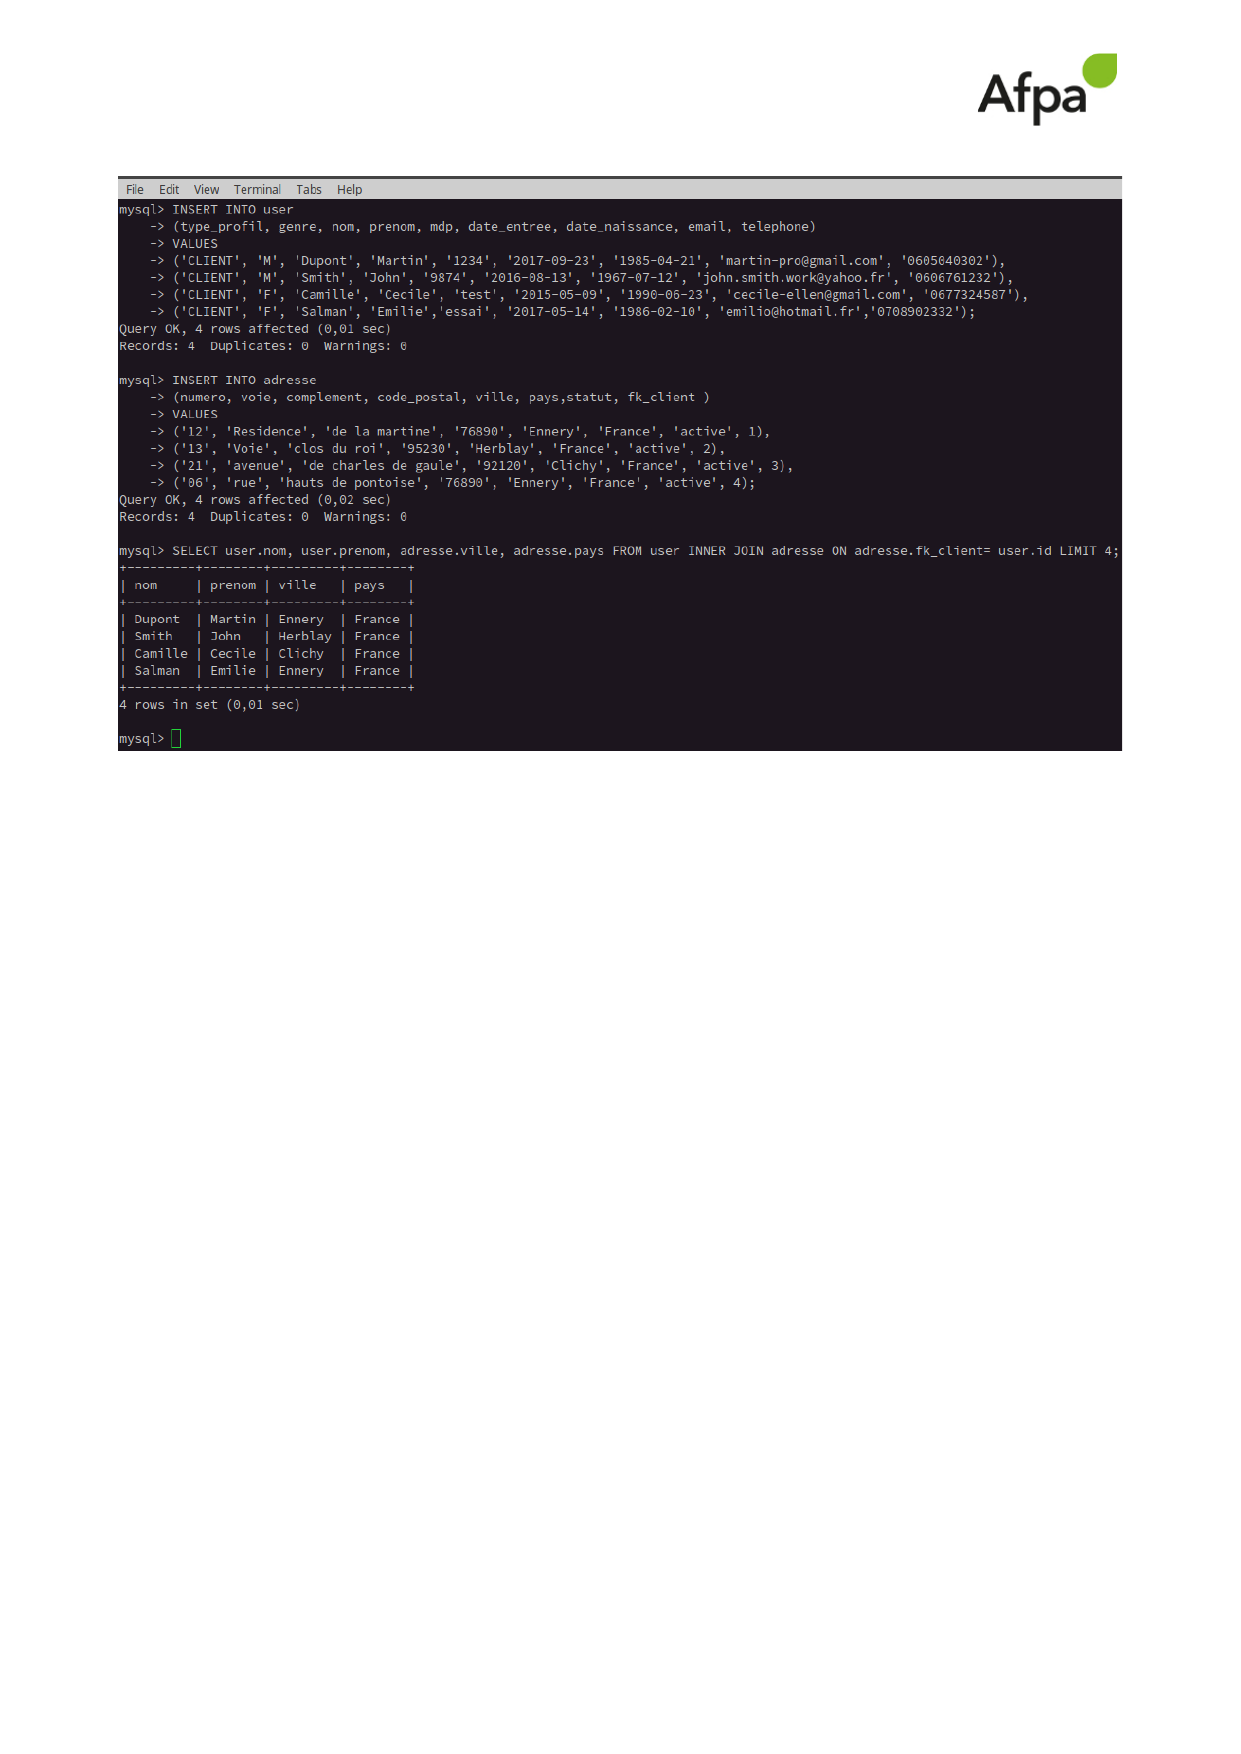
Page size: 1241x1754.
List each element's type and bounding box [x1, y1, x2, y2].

picture [118, 176, 1123, 751]
picture [977, 53, 1117, 126]
